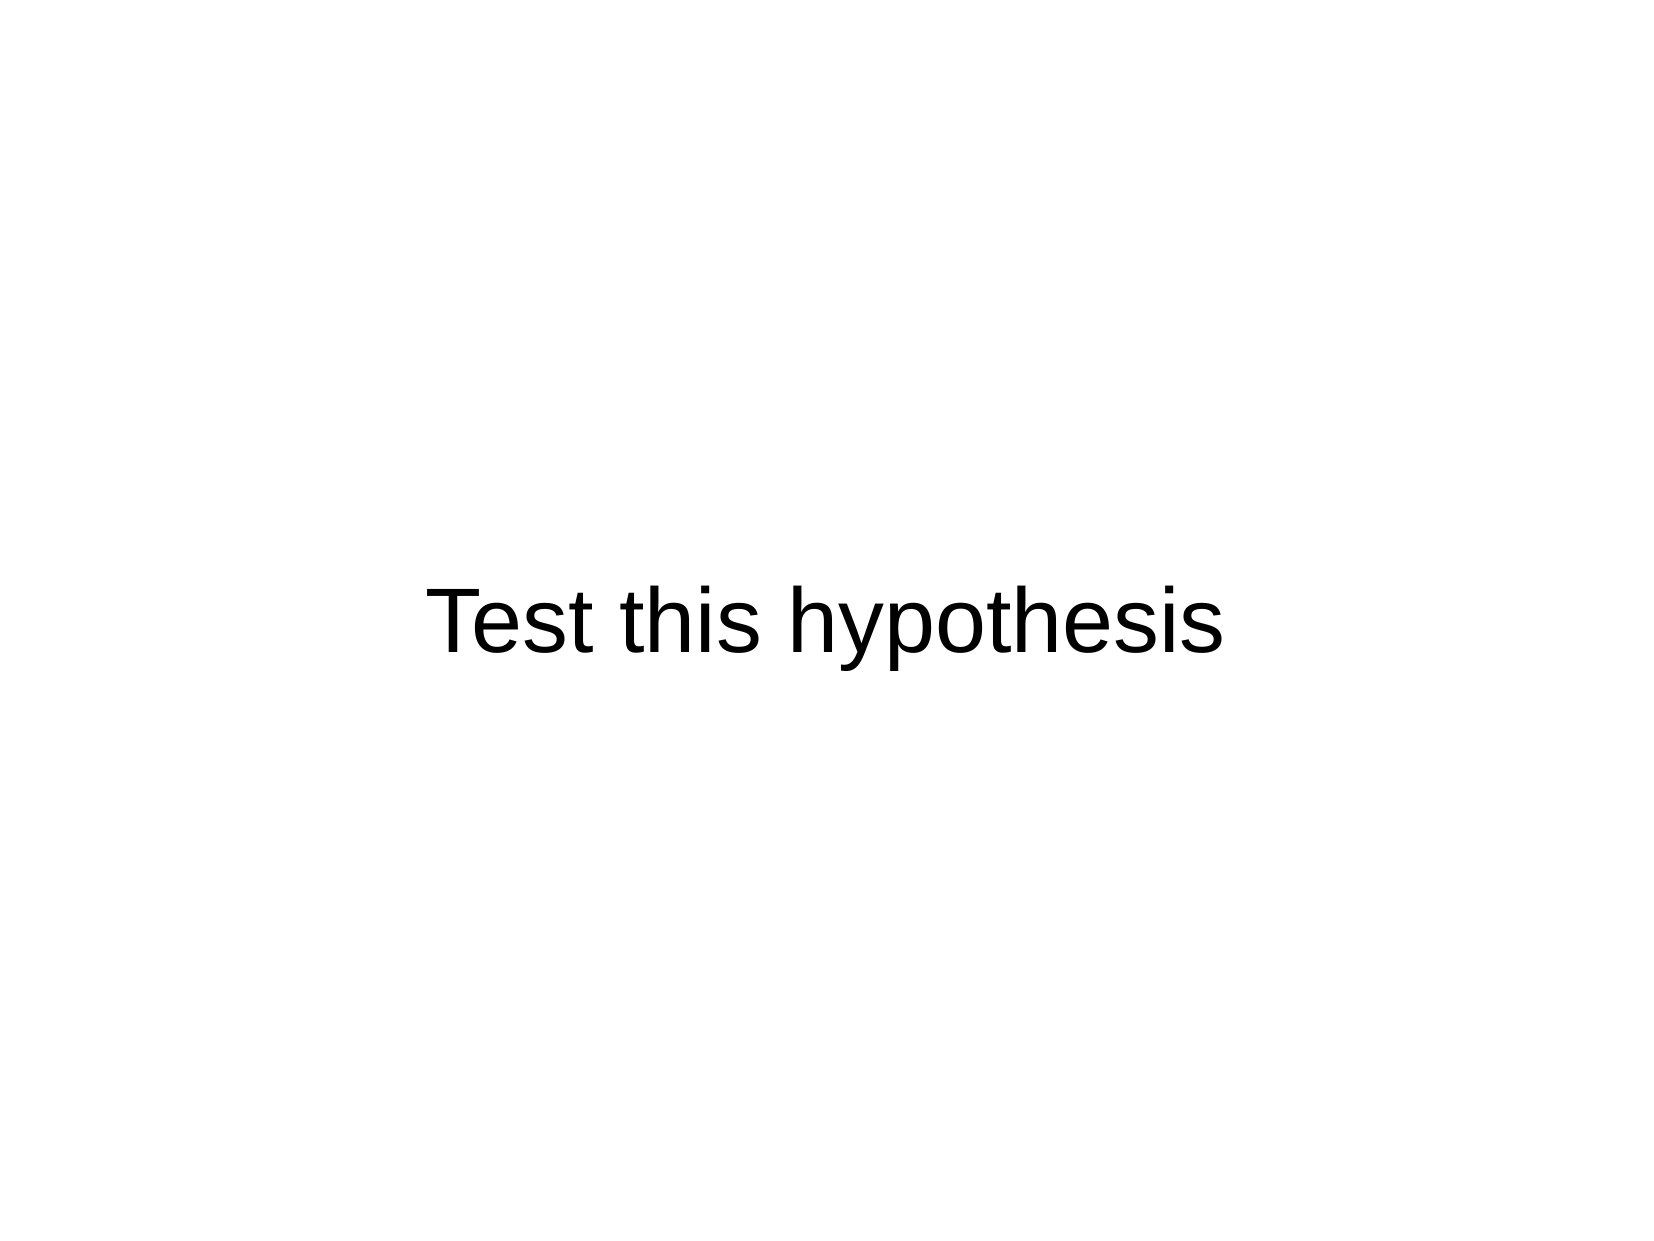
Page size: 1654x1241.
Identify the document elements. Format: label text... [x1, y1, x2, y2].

title Test this hypothesis [82, 516, 1571, 724]
